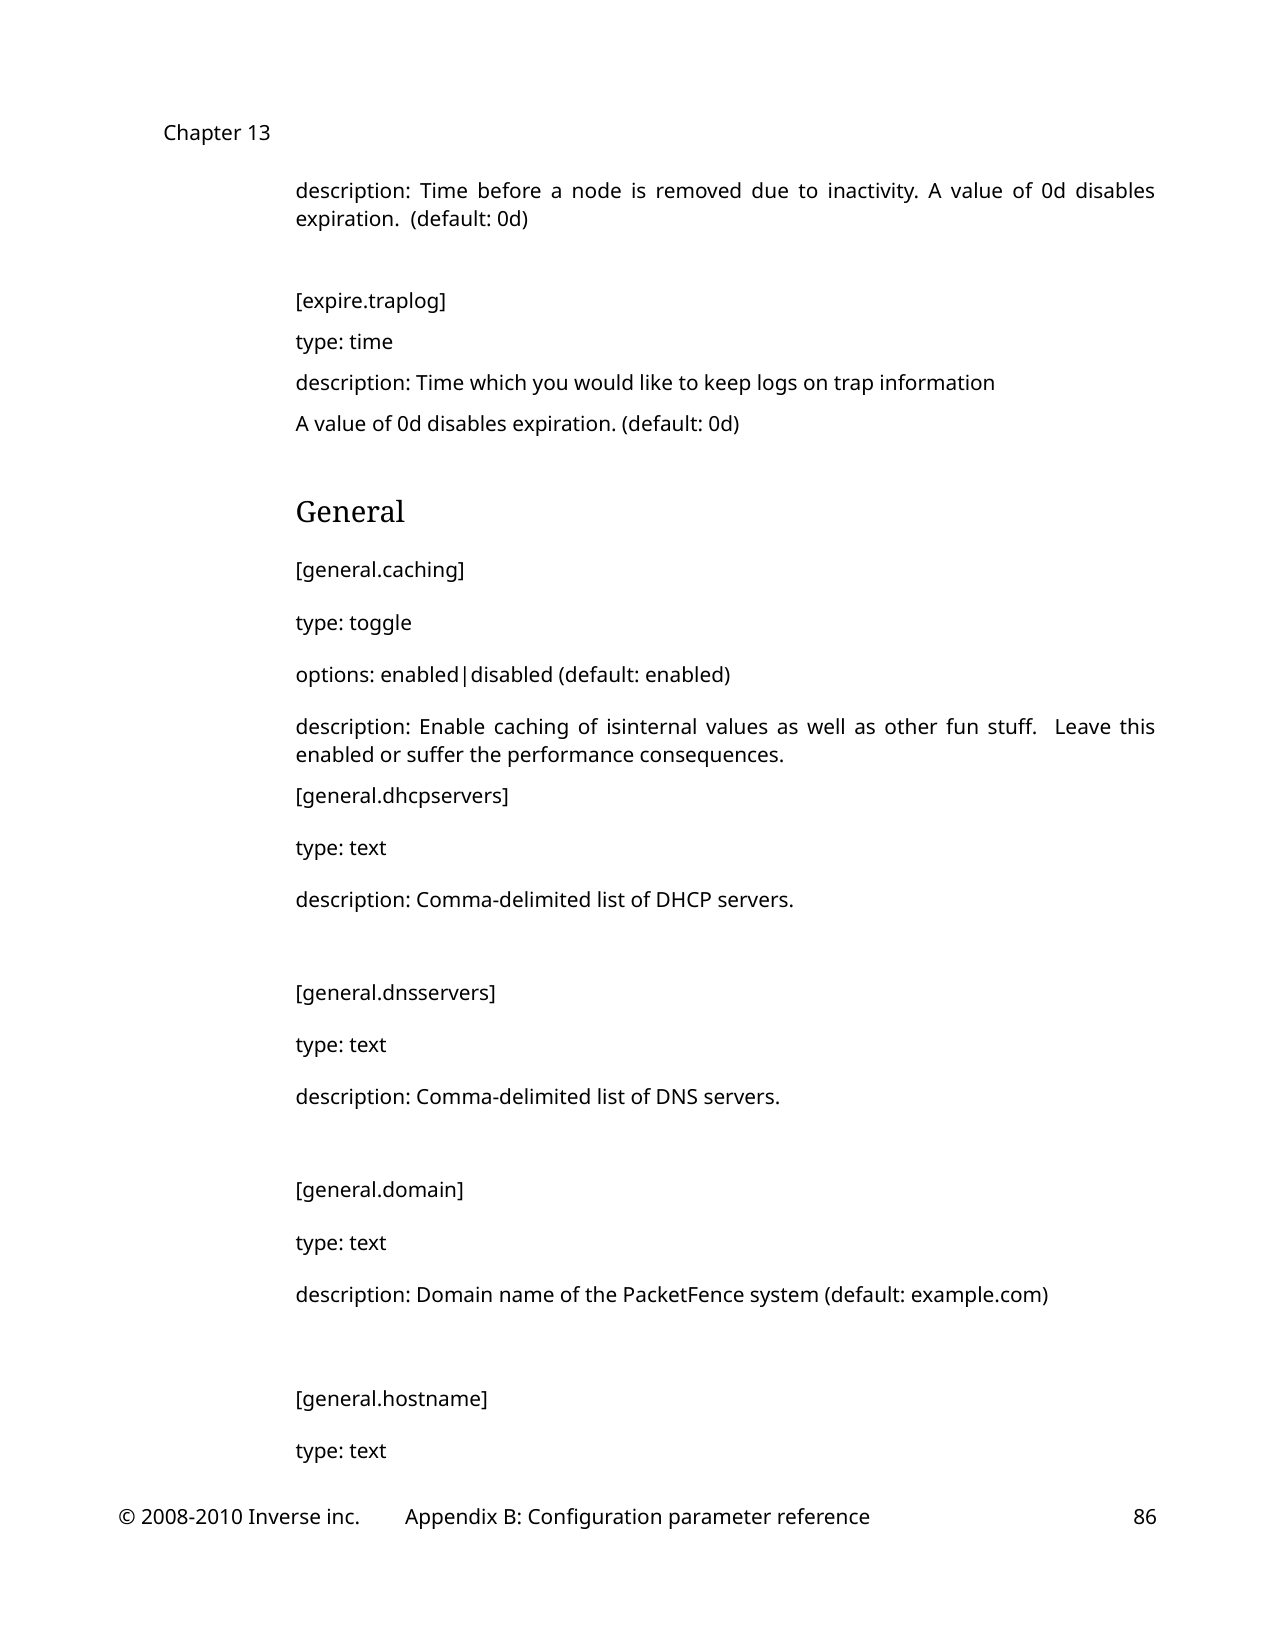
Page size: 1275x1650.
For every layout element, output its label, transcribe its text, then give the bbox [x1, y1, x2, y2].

text type: time [295, 327, 1157, 356]
text description: Enable caching of isinternal values as well as other fun stuff. Leave this enabled or suffer the performance consequences. [295, 712, 1157, 769]
text type: text [295, 1030, 1157, 1059]
text description: Domain name of the PacketFence system (default: example.com) [295, 1280, 1157, 1308]
text description: Comma-delimited list of DNS servers. [295, 1082, 1157, 1111]
text [general.hostname] [295, 1384, 1157, 1412]
subtitle General [295, 491, 1157, 531]
text type: toggle [295, 608, 1157, 636]
text description: Time which you would like to keep logs on trap information [295, 368, 1157, 397]
text description: Comma-delimited list of DHCP servers. [295, 885, 1157, 914]
text A value of 0d disables expiration. (default: 0d) [295, 409, 1157, 438]
text type: text [295, 1228, 1157, 1256]
text type: text [295, 833, 1157, 862]
text [general.dhcpservers] [295, 781, 1157, 809]
text description: Time before a node is removed due to inactivity. A value of 0d disables expiration. (default: 0d) [295, 176, 1157, 233]
text [expire.traplog] [295, 286, 1157, 315]
text options: enabled|disabled (default: enabled) [295, 660, 1157, 688]
text [general.caching] [295, 556, 1157, 584]
text [general.dnsservers] [295, 978, 1157, 1007]
text type: text [295, 1436, 1157, 1464]
text [general.domain] [295, 1176, 1157, 1204]
